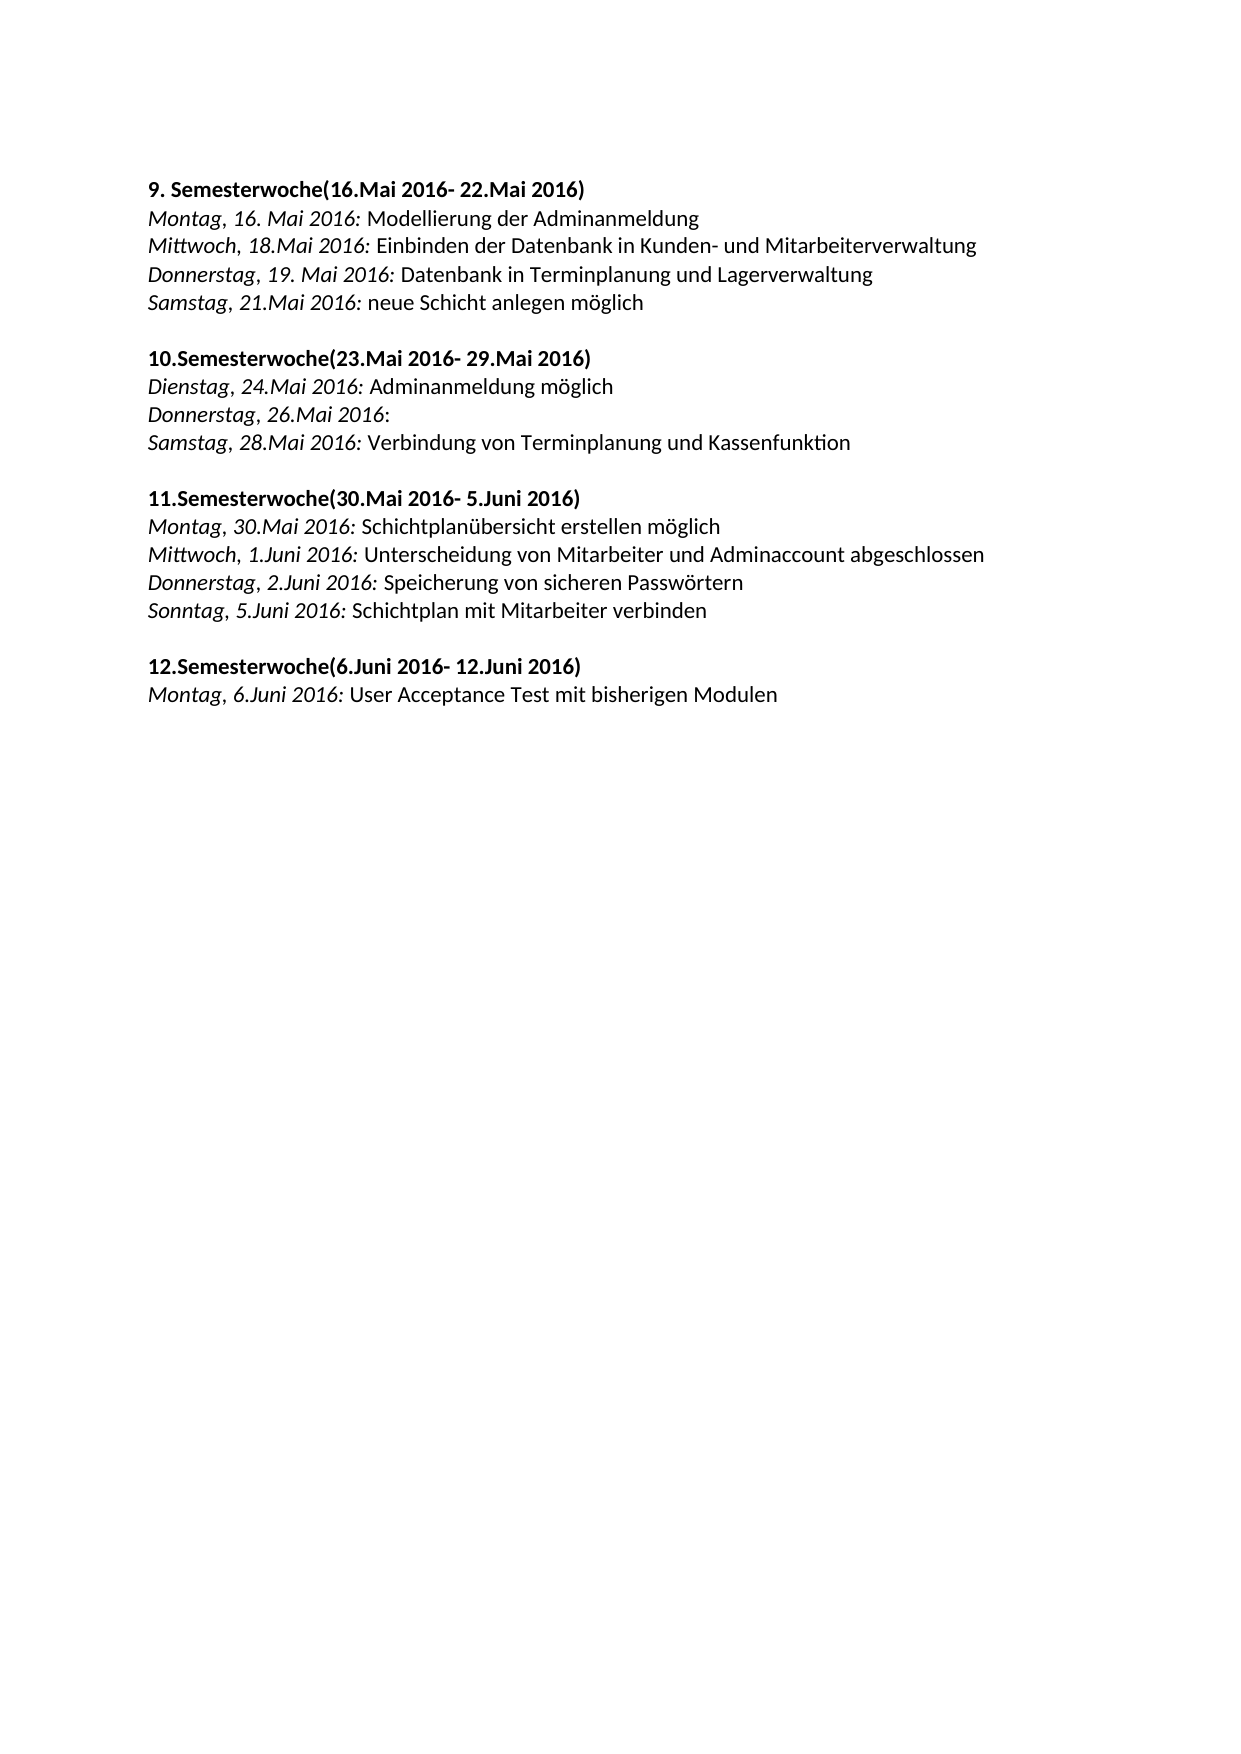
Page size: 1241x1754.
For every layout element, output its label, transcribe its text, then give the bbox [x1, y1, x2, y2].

text 10.Semesterwoche(23.Mai 2016- 29.Mai 2016) [148, 344, 1093, 372]
text Montag, 30.Mai 2016: Schichtplanübersicht erstellen möglich [148, 512, 1093, 540]
text Donnerstag, 2.Juni 2016: Speicherung von sicheren Passwörtern [148, 568, 1093, 596]
text 9. Semesterwoche(16.Mai 2016- 22.Mai 2016) [148, 176, 1093, 204]
text Sonntag, 5.Juni 2016: Schichtplan mit Mitarbeiter verbinden [148, 596, 1093, 624]
text Samstag, 28.Mai 2016: Verbindung von Terminplanung und Kassenfunktion [148, 428, 1093, 456]
text 12.Semesterwoche(6.Juni 2016- 12.Juni 2016) [148, 652, 1093, 680]
text Montag, 6.Juni 2016: User Acceptance Test mit bisherigen Modulen [148, 680, 1093, 708]
text Dienstag, 24.Mai 2016: Adminanmeldung möglich [148, 372, 1093, 400]
text Mittwoch, 18.Mai 2016: Einbinden der Datenbank in Kunden- und Mitarbeiterverwaltung [148, 232, 1093, 260]
text Donnerstag, 26.Mai 2016: [148, 400, 1093, 428]
text 11.Semesterwoche(30.Mai 2016- 5.Juni 2016) [148, 484, 1093, 512]
text Samstag, 21.Mai 2016: neue Schicht anlegen möglich [148, 288, 1093, 316]
text Montag, 16. Mai 2016: Modellierung der Adminanmeldung [148, 204, 1093, 232]
text Mittwoch, 1.Juni 2016: Unterscheidung von Mitarbeiter und Adminaccount abgeschlossen [148, 540, 1093, 568]
text Donnerstag, 19. Mai 2016: Datenbank in Terminplanung und Lagerverwaltung [148, 260, 1093, 288]
